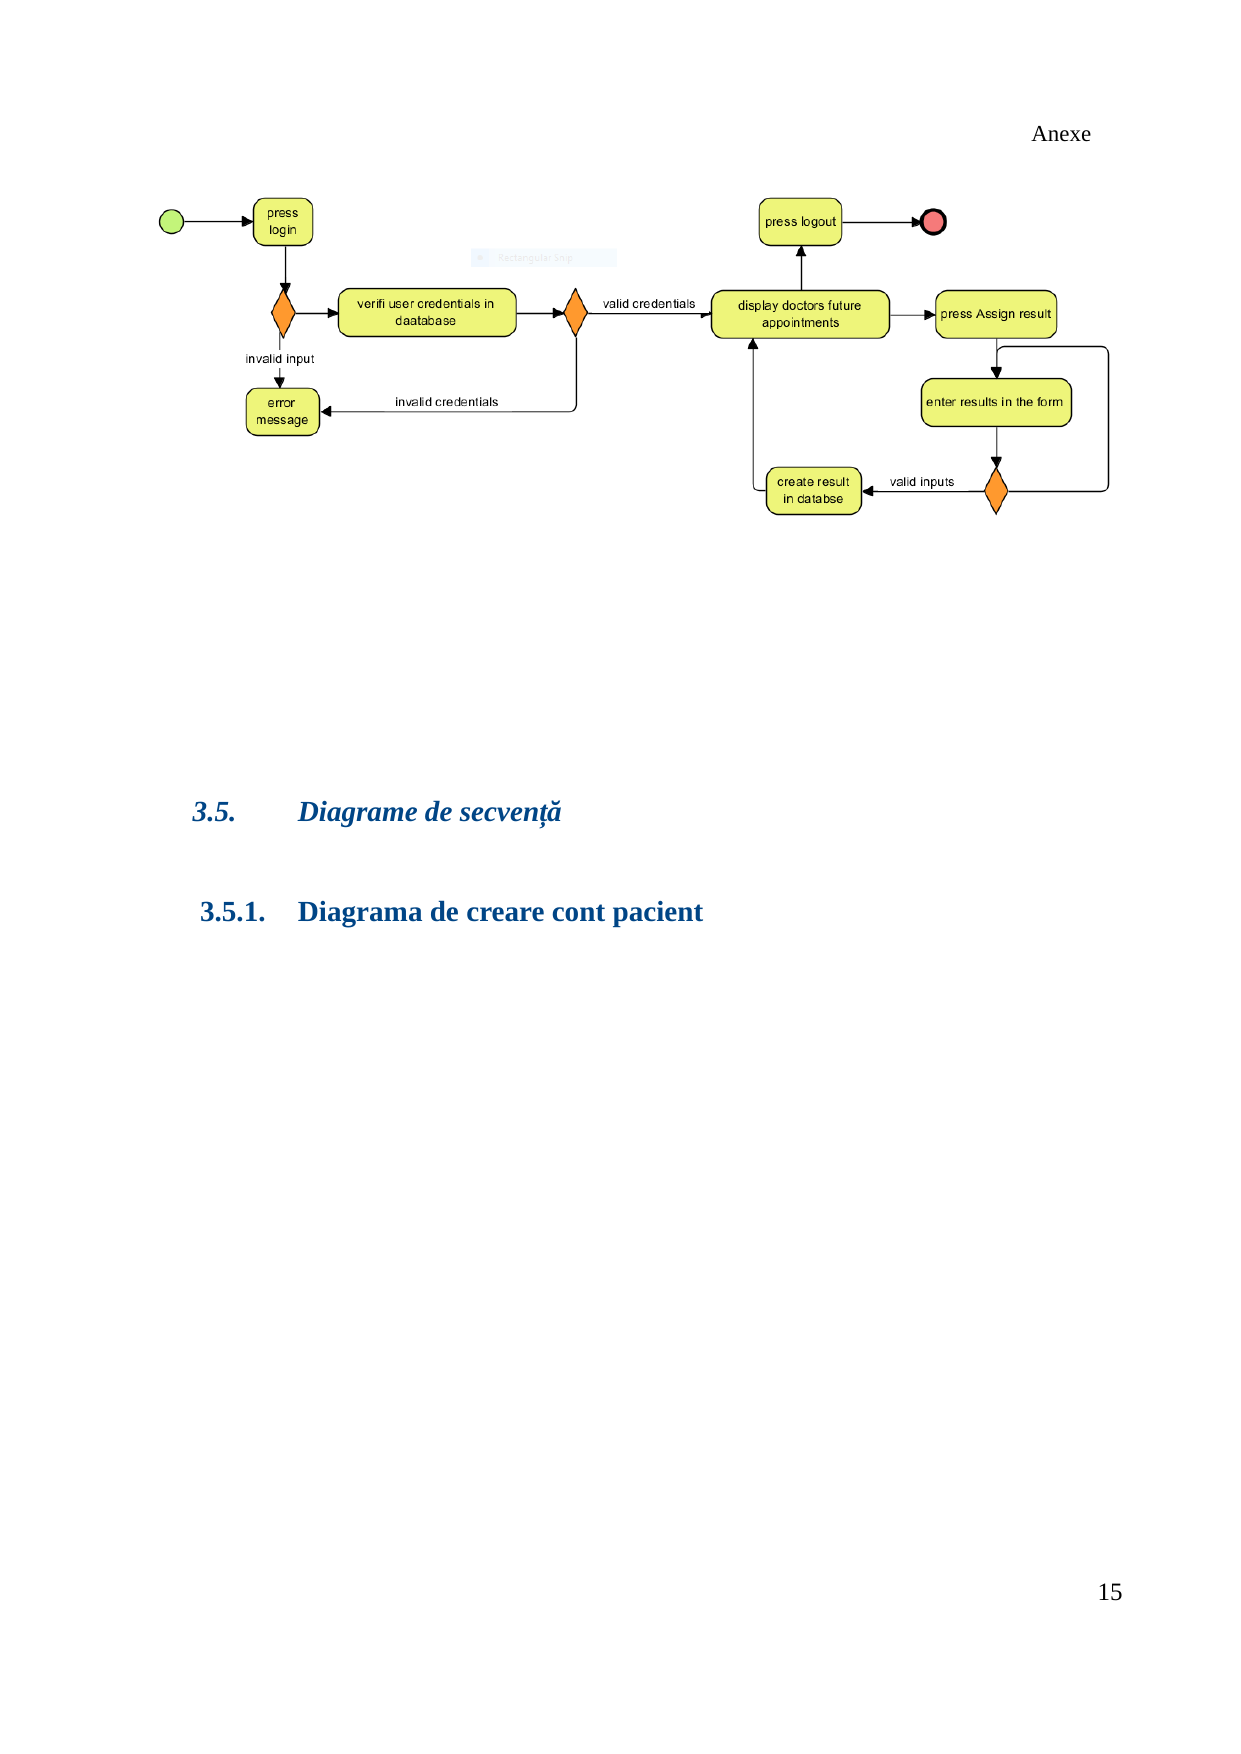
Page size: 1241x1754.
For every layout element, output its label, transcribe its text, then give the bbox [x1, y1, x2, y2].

subtitle Diagrama de creare cont pacient [192, 894, 1122, 927]
subtitle Diagrame de secvență [192, 794, 1122, 828]
picture [147, 177, 1123, 540]
